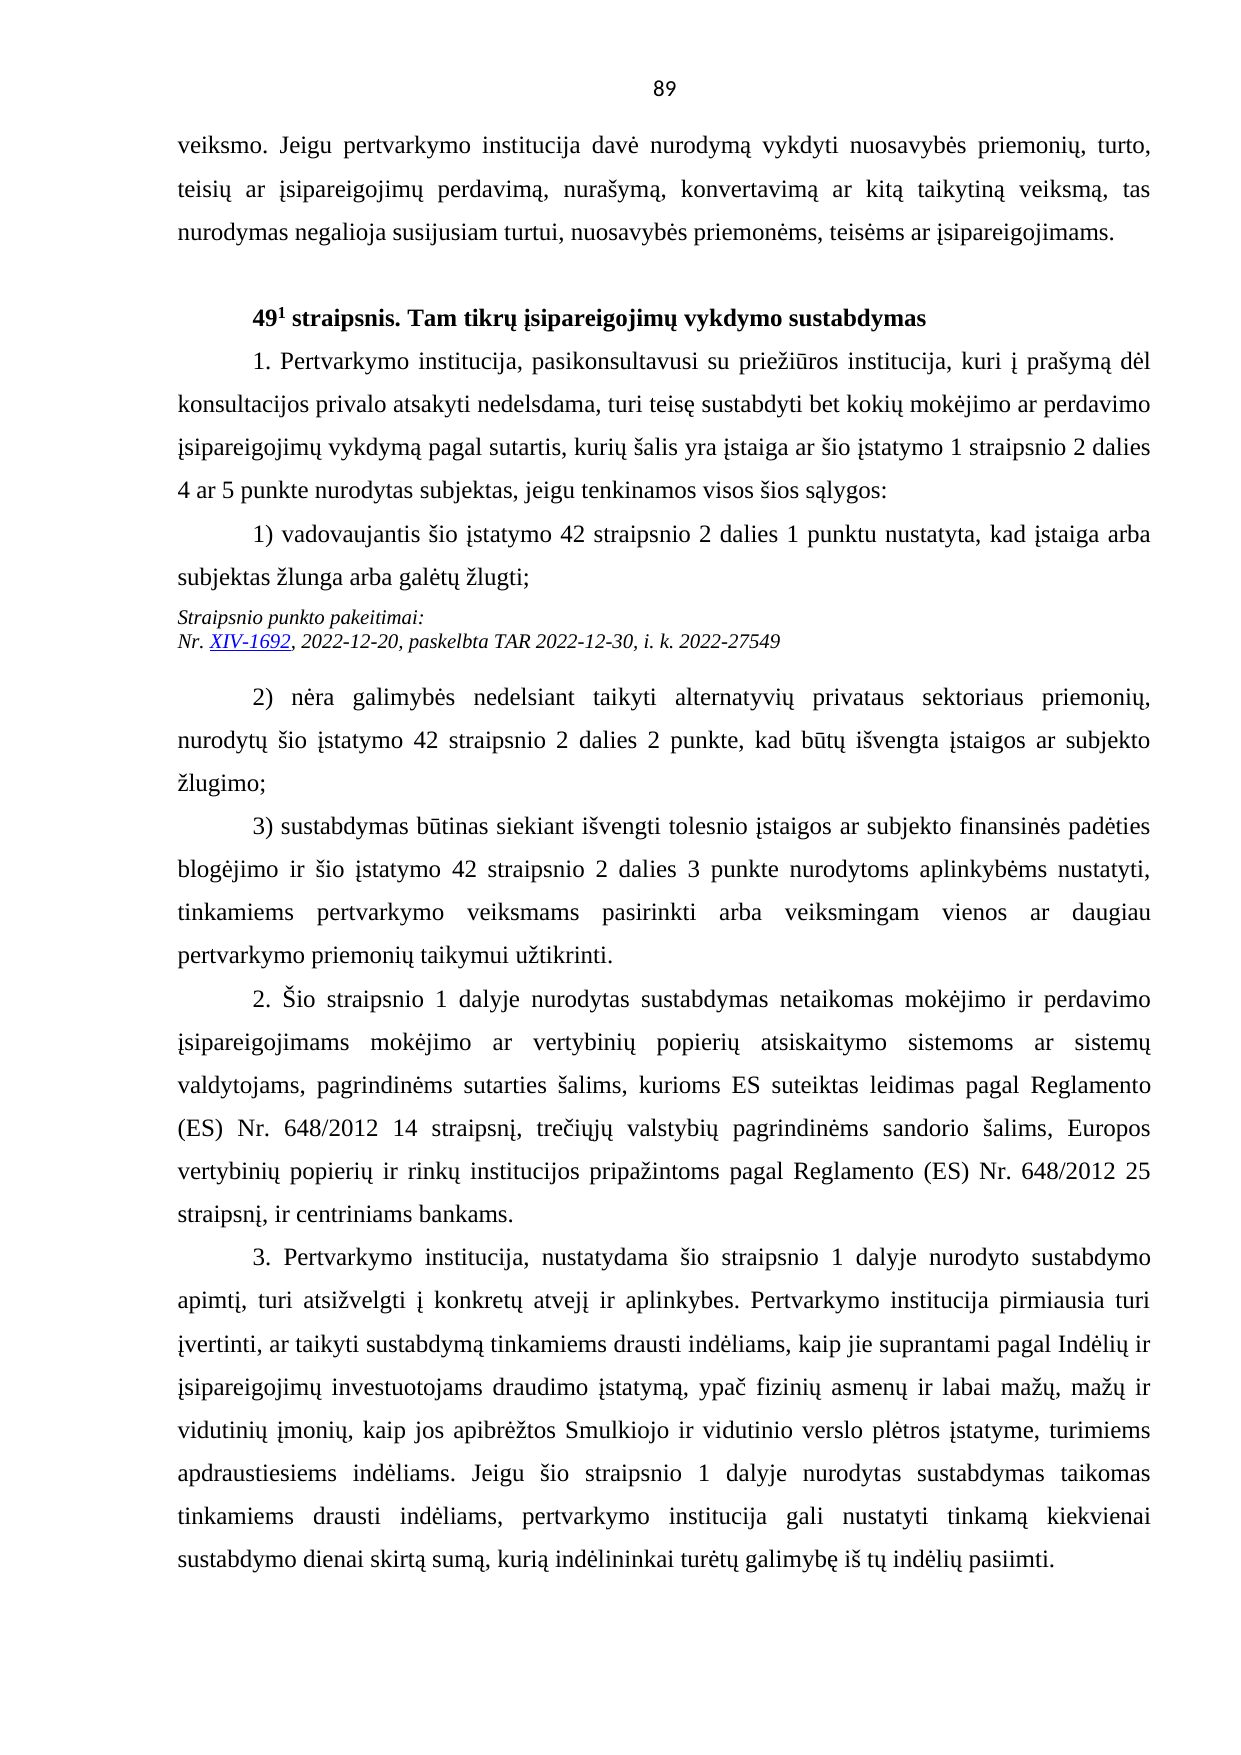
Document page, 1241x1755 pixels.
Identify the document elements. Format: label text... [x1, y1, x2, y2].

text veiksmo. Jeigu pertvarkymo institucija davė nurodymą vykdyti nuosavybės priemonių, turto, teisių ar įsipareigojimų perdavimą, nurašymą, konvertavimą ar kitą taikytiną veiksmą, tas nurodymas negalioja susijusiam turtui, nuosavybės priemonėms, teisėms ar įsipareigojimams. [177, 131, 1152, 246]
text 491 straipsnis. Tam tikrų įsipareigojimų vykdymo sustabdymas [177, 303, 1152, 332]
text Straipsnio punkto pakeitimai: [177, 605, 1152, 629]
text Nr. XIV-1692, 2022-12-20, paskelbta TAR 2022-12-30, i. k. 2022-27549 [177, 629, 1152, 653]
text 3) sustabdymas būtinas siekiant išvengti tolesnio įstaigos ar subjekto finansinės padėties blogėjimo ir šio įstatymo 42 straipsnio 2 dalies 3 punkte nurodytoms aplinkybėms nustatyti, tinkamiems pertvarkymo veiksmams pasirinkti arba veiksmingam vienos ar daugiau pertvarkymo priemonių taikymui užtikrinti. [177, 811, 1152, 969]
text 2) nėra galimybės nedelsiant taikyti alternatyvių privataus sektoriaus priemonių, nurodytų šio įstatymo 42 straipsnio 2 dalies 2 punkte, kad būtų išvengta įstaigos ar subjekto žlugimo; [177, 682, 1152, 797]
text 3. Pertvarkymo institucija, nustatydama šio straipsnio 1 dalyje nurodyto sustabdymo apimtį, turi atsižvelgti į konkretų atvejį ir aplinkybes. Pertvarkymo institucija pirmiausia turi įvertinti, ar taikyti sustabdymą tinkamiems drausti indėliams, kaip jie suprantami pagal Indėlių ir įsipareigojimų investuotojams draudimo įstatymą, ypač fizinių asmenų ir labai mažų, mažų ir vidutinių įmonių, kaip jos apibrėžtos Smulkiojo ir vidutinio verslo plėtros įstatyme, turimiems apdraustiesiems indėliams. Jeigu šio straipsnio 1 dalyje nurodytas sustabdymas taikomas tinkamiems drausti indėliams, pertvarkymo institucija gali nustatyti tinkamą kiekvienai sustabdymo dienai skirtą sumą, kurią indėlininkai turėtų galimybę iš tų indėlių pasiimti. [177, 1242, 1152, 1573]
text 2. Šio straipsnio 1 dalyje nurodytas sustabdymas netaikomas mokėjimo ir perdavimo įsipareigojimams mokėjimo ar vertybinių popierių atsiskaitymo sistemoms ar sistemų valdytojams, pagrindinėms sutarties šalims, kurioms ES suteiktas leidimas pagal Reglamento (ES) Nr. 648/2012 14 straipsnį, trečiųjų valstybių pagrindinėms sandorio šalims, Europos vertybinių popierių ir rinkų institucijos pripažintoms pagal Reglamento (ES) Nr. 648/2012 25 straipsnį, ir centriniams bankams. [177, 984, 1152, 1228]
text 1. Pertvarkymo institucija, pasikonsultavusi su priežiūros institucija, kuri į prašymą dėl konsultacijos privalo atsakyti nedelsdama, turi teisę sustabdyti bet kokių mokėjimo ar perdavimo įsipareigojimų vykdymą pagal sutartis, kurių šalis yra įstaiga ar šio įstatymo 1 straipsnio 2 dalies 4 ar 5 punkte nurodytas subjektas, jeigu tenkinamos visos šios sąlygos: [177, 346, 1152, 504]
text 1) vadovaujantis šio įstatymo 42 straipsnio 2 dalies 1 punktu nustatyta, kad įstaiga arba subjektas žlunga arba galėtų žlugti; [177, 519, 1152, 591]
